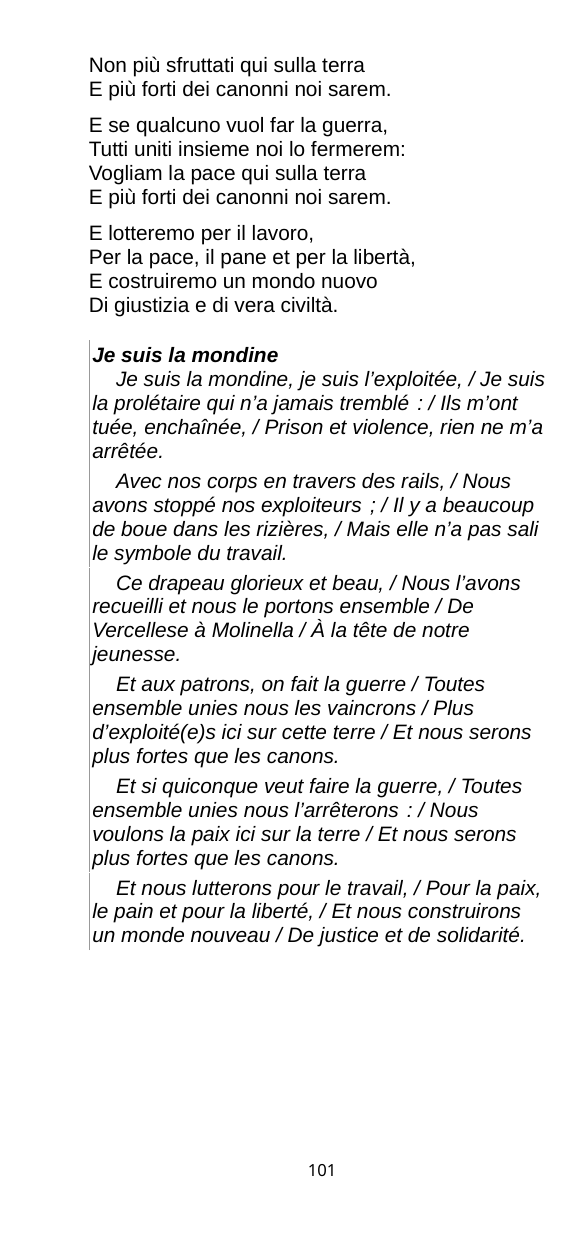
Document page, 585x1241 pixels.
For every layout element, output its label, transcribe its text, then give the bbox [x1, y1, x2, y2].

text Avec nos corps en travers des rails, / Nous avons stoppé nos exploiteurs ; / Il y a beaucoup de boue dans les rizières, / Mais elle n’a pas sali le symbole du travail. [90, 466, 555, 567]
text Et nous lutterons pour le travail, / Pour la paix, le pain et pour la liberté, / Et nous construirons un monde nouveau / De justice et de solidarité. [90, 872, 555, 950]
text Et aux patrons, on fait la guerre / Toutes ensemble unies nous les vaincrons / Plus d’exploité(e)s ici sur cette terre / Et nous serons plus fortes que les canons. [90, 669, 555, 771]
text Je suis la mondine [90, 340, 555, 367]
text Et si quiconque veut faire la guerre, / Toutes ensemble unies nous l’arrêterons : / Nous voulons la paix ici sur la terre / Et nous serons plus fortes que les canons. [90, 771, 555, 872]
text Je suis la mondine, je suis l’exploitée, / Je suis la prolétaire qui n’a jamais tremblé : / Ils m’ont tuée, enchaînée, / Prison et violence, rien ne m’a arrêtée. [90, 367, 555, 466]
text E lotteremo per il lavoro, Per la pace, il pane et per la libertà, E costruiremo un mondo nuovo Di giustizia e di vera civiltà. [88, 221, 555, 316]
text Non più sfruttati qui sulla terra E più forti dei canonni noi sarem. [88, 53, 555, 101]
text E se qualcuno vuol far la guerra, Tutti uniti insieme noi lo fermerem: Vogliam la pace qui sulla terra E più forti dei canonni noi sarem. [88, 113, 555, 209]
text Ce drapeau glorieux et beau, / Nous l’avons recueilli et nous le portons ensemble / De Vercellese à Molinella / À la tête de notre jeunesse. [90, 567, 555, 669]
